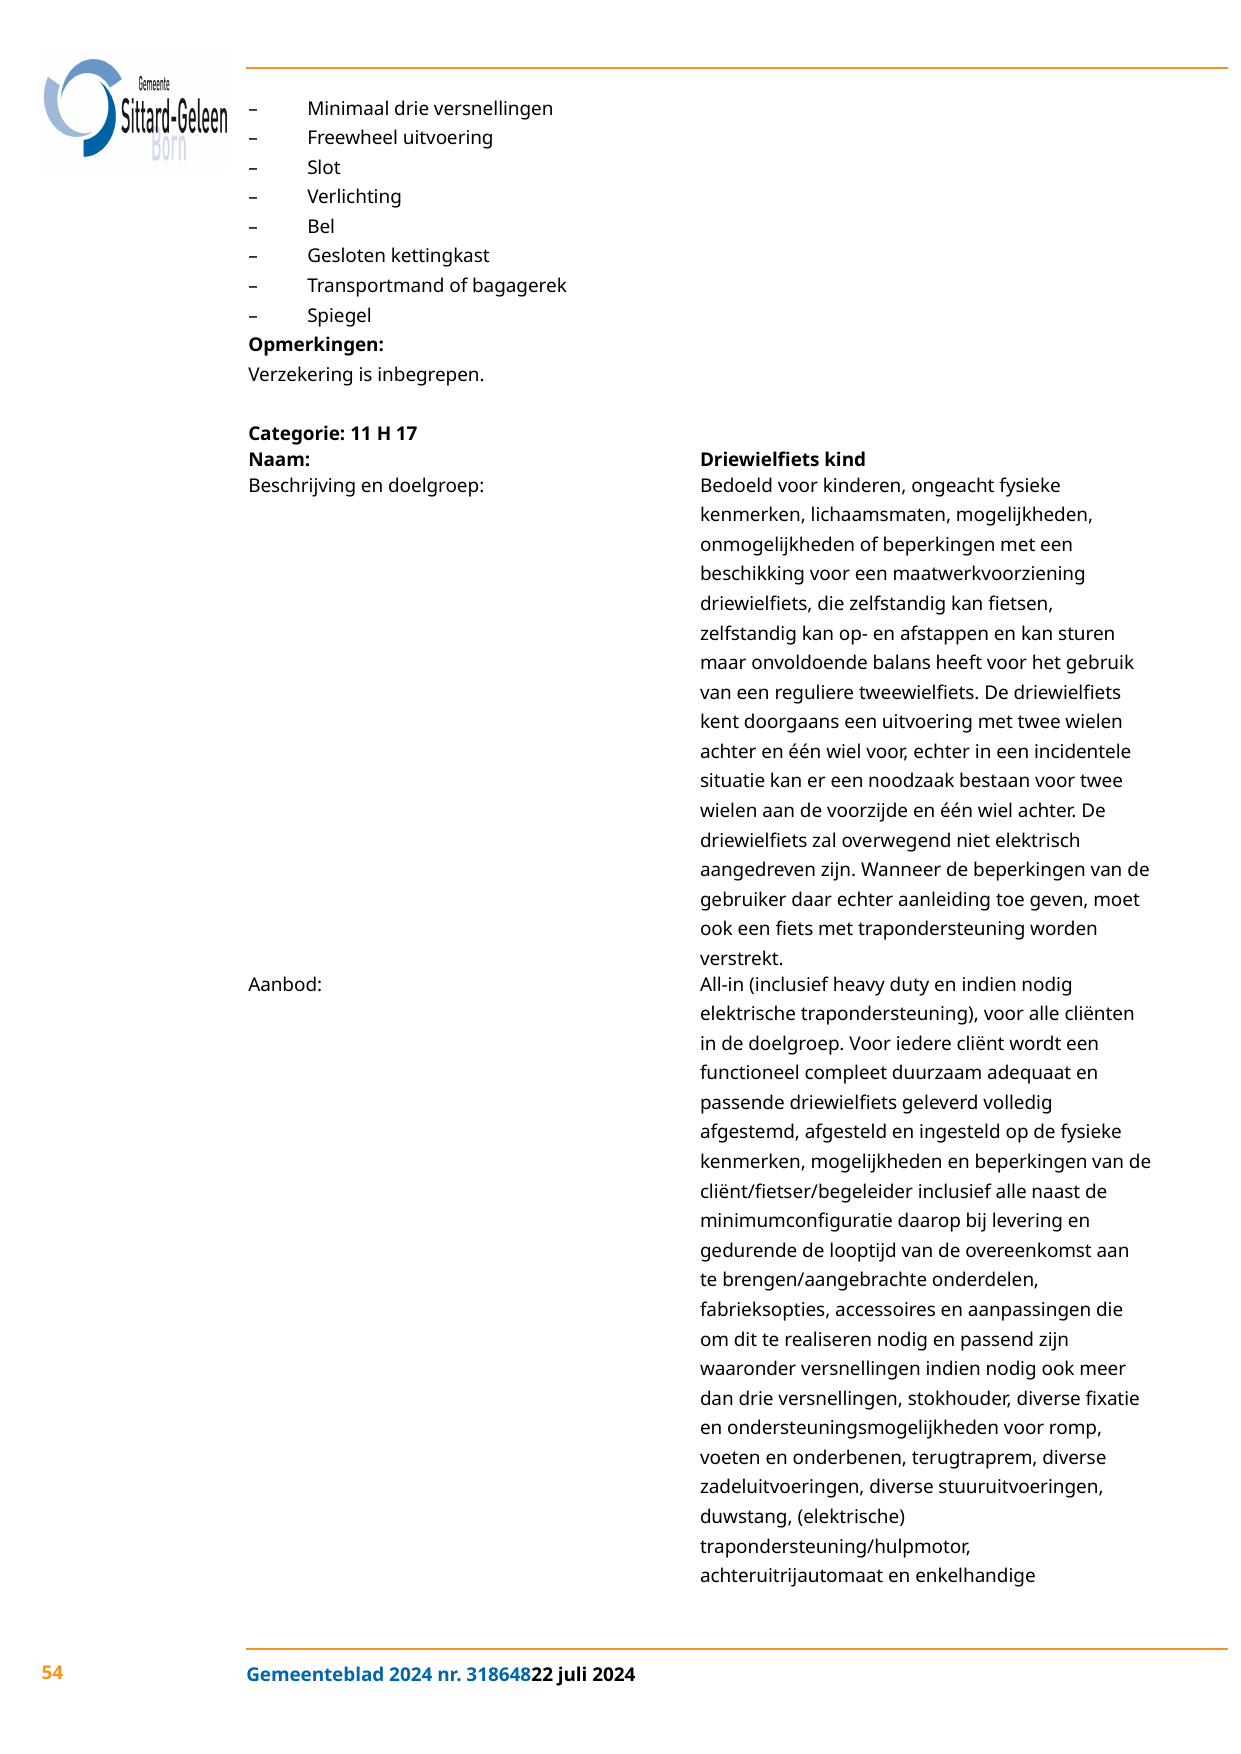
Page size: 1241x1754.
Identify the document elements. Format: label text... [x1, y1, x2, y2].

list Spiegel [248, 302, 1152, 328]
table_header Categorie: 11 H 17 [248, 420, 700, 446]
picture [41, 47, 231, 172]
list Bel [248, 213, 1152, 239]
table_cell Bedoeld voor kinderen, ongeacht fysieke kenmerken, lichaamsmaten, mogelijkheden, onmogelijkheden of beperkingen met een beschikking voor een maatwerkvoorziening driewielfiets, die zelfstandig kan fietsen, zelfstandig kan op- en afstappen en kan sturen maar onvoldoende balans heeft voor het gebruik van een reguliere tweewielfiets. De driewielfiets kent doorgaans een uitvoering met twee wielen achter en één wiel voor, echter in een incidentele situatie kan er een noodzaak bestaan voor twee wielen aan de voorzijde en één wiel achter. De driewielfiets zal overwegend niet elektrisch aangedreven zijn. Wanneer de beperkingen van de gebruiker daar echter aanleiding toe geven, moet ook een fiets met trapondersteuning worden verstrekt. [700, 472, 1152, 971]
table_header [700, 420, 1152, 446]
list Verlichting [248, 183, 1152, 209]
list Freewheel uitvoering [248, 124, 1152, 150]
text Opmerkingen: [248, 331, 1152, 357]
table_cell Beschrijving en doelgroep: [248, 472, 700, 971]
table_cell Aanbod: [248, 971, 700, 1588]
text Verzekering is inbegrepen. [248, 361, 1152, 387]
table_cell All-in (inclusief heavy duty en indien nodig elektrische trapondersteuning), voor alle cliënten in de doelgroep. Voor iedere cliënt wordt een functioneel compleet duurzaam adequaat en passende driewielfiets geleverd volledig afgestemd, afgesteld en ingesteld op de fysieke kenmerken, mogelijkheden en beperkingen van de cliënt/fietser/begeleider inclusief alle naast de minimumconfiguratie daarop bij levering en gedurende de looptijd van de overeenkomst aan te brengen/aangebrachte onderdelen, fabrieksopties, accessoires en aanpassingen die om dit te realiseren nodig en passend zijn waaronder versnellingen indien nodig ook meer dan drie versnellingen, stokhouder, diverse fixatie en ondersteuningsmogelijkheden voor romp, voeten en onderbenen, terugtraprem, diverse zadeluitvoeringen, diverse stuuruitvoeringen, duwstang, (elektrische) trapondersteuning/hulpmotor, achteruitrijautomaat en enkelhandige [700, 971, 1152, 1588]
list Transportmand of bagagerek [248, 272, 1152, 298]
list Minimaal drie versnellingen [248, 95, 1152, 121]
list Gesloten kettingkast [248, 243, 1152, 268]
list Slot [248, 154, 1152, 180]
table_cell Naam: [248, 446, 700, 472]
table_cell Driewielfiets kind [700, 446, 1152, 472]
